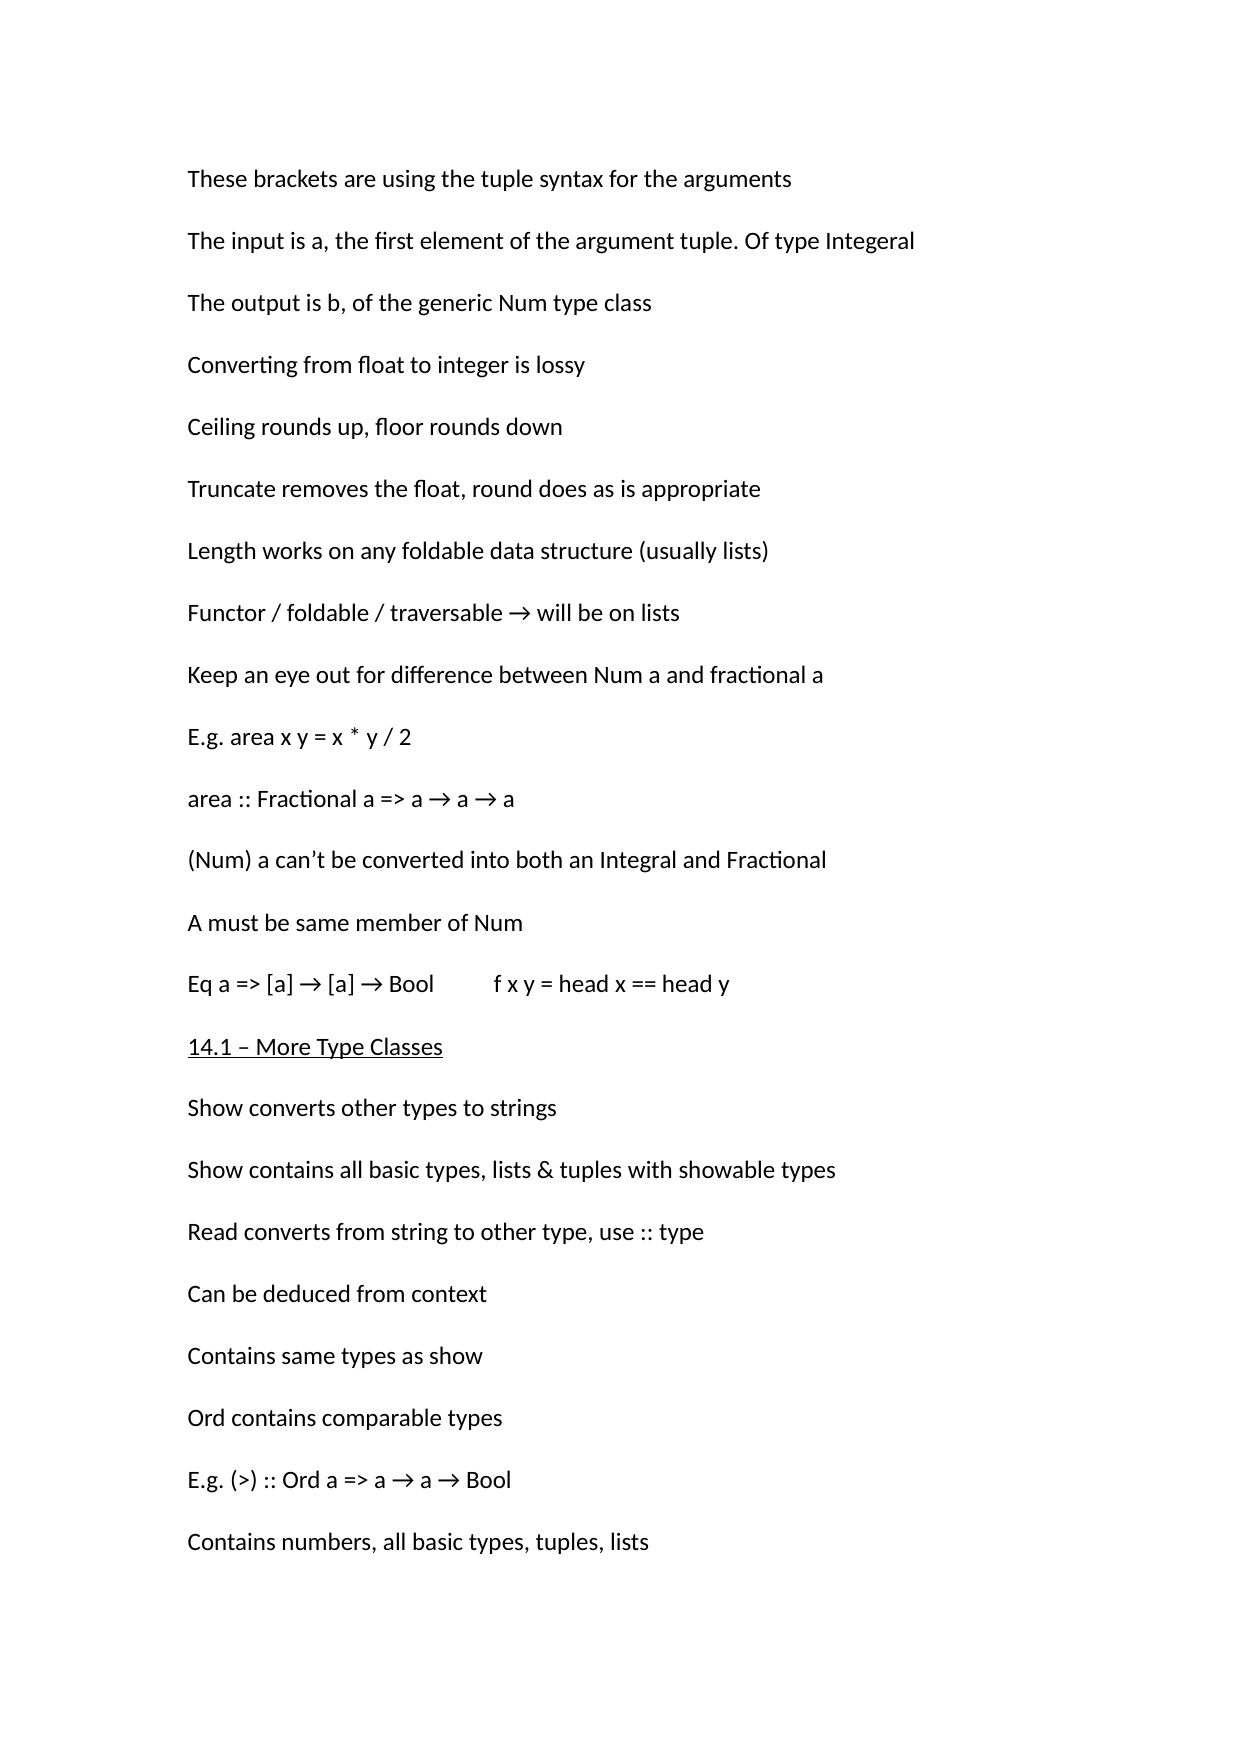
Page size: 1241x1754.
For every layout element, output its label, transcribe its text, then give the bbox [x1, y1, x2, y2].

text These brackets are using the tuple syntax for the arguments [187, 162, 1053, 194]
text (Num) a can’t be converted into both an Integral and Fractional [187, 844, 1053, 876]
text Can be deduced from context [187, 1278, 1053, 1310]
text 14.1 – More Type Classes [187, 1030, 1053, 1062]
text Read converts from string to other type, use :: type [187, 1216, 1053, 1248]
text Ord contains comparable types [187, 1402, 1053, 1434]
text Eq a => [a] → [a] → Bool f x y = head x == head y [187, 968, 1053, 1000]
text area :: Fractional a => a → a → a [187, 782, 1053, 814]
text Show converts other types to strings [187, 1092, 1053, 1124]
text Keep an eye out for difference between Num a and fractional a [187, 658, 1053, 690]
text Contains same types as show [187, 1339, 1053, 1372]
text Functor / foldable / traversable → will be on lists [187, 596, 1053, 628]
text Ceiling rounds up, floor rounds down [187, 410, 1053, 442]
text Truncate removes the float, round does as is appropriate [187, 472, 1053, 504]
text Show contains all basic types, lists & tuples with showable types [187, 1154, 1053, 1186]
text The input is a, the first element of the argument tuple. Of type Integeral [187, 224, 1053, 256]
text E.g. (>) :: Ord a => a → a → Bool [187, 1463, 1053, 1496]
text Converting from float to integer is lossy [187, 348, 1053, 380]
text Length works on any foldable data structure (usually lists) [187, 534, 1053, 566]
text The output is b, of the generic Num type class [187, 286, 1053, 318]
text Contains numbers, all basic types, tuples, lists [187, 1526, 1053, 1558]
text E.g. area x y = x * y / 2 [187, 720, 1053, 752]
text A must be same member of Num [187, 906, 1053, 938]
